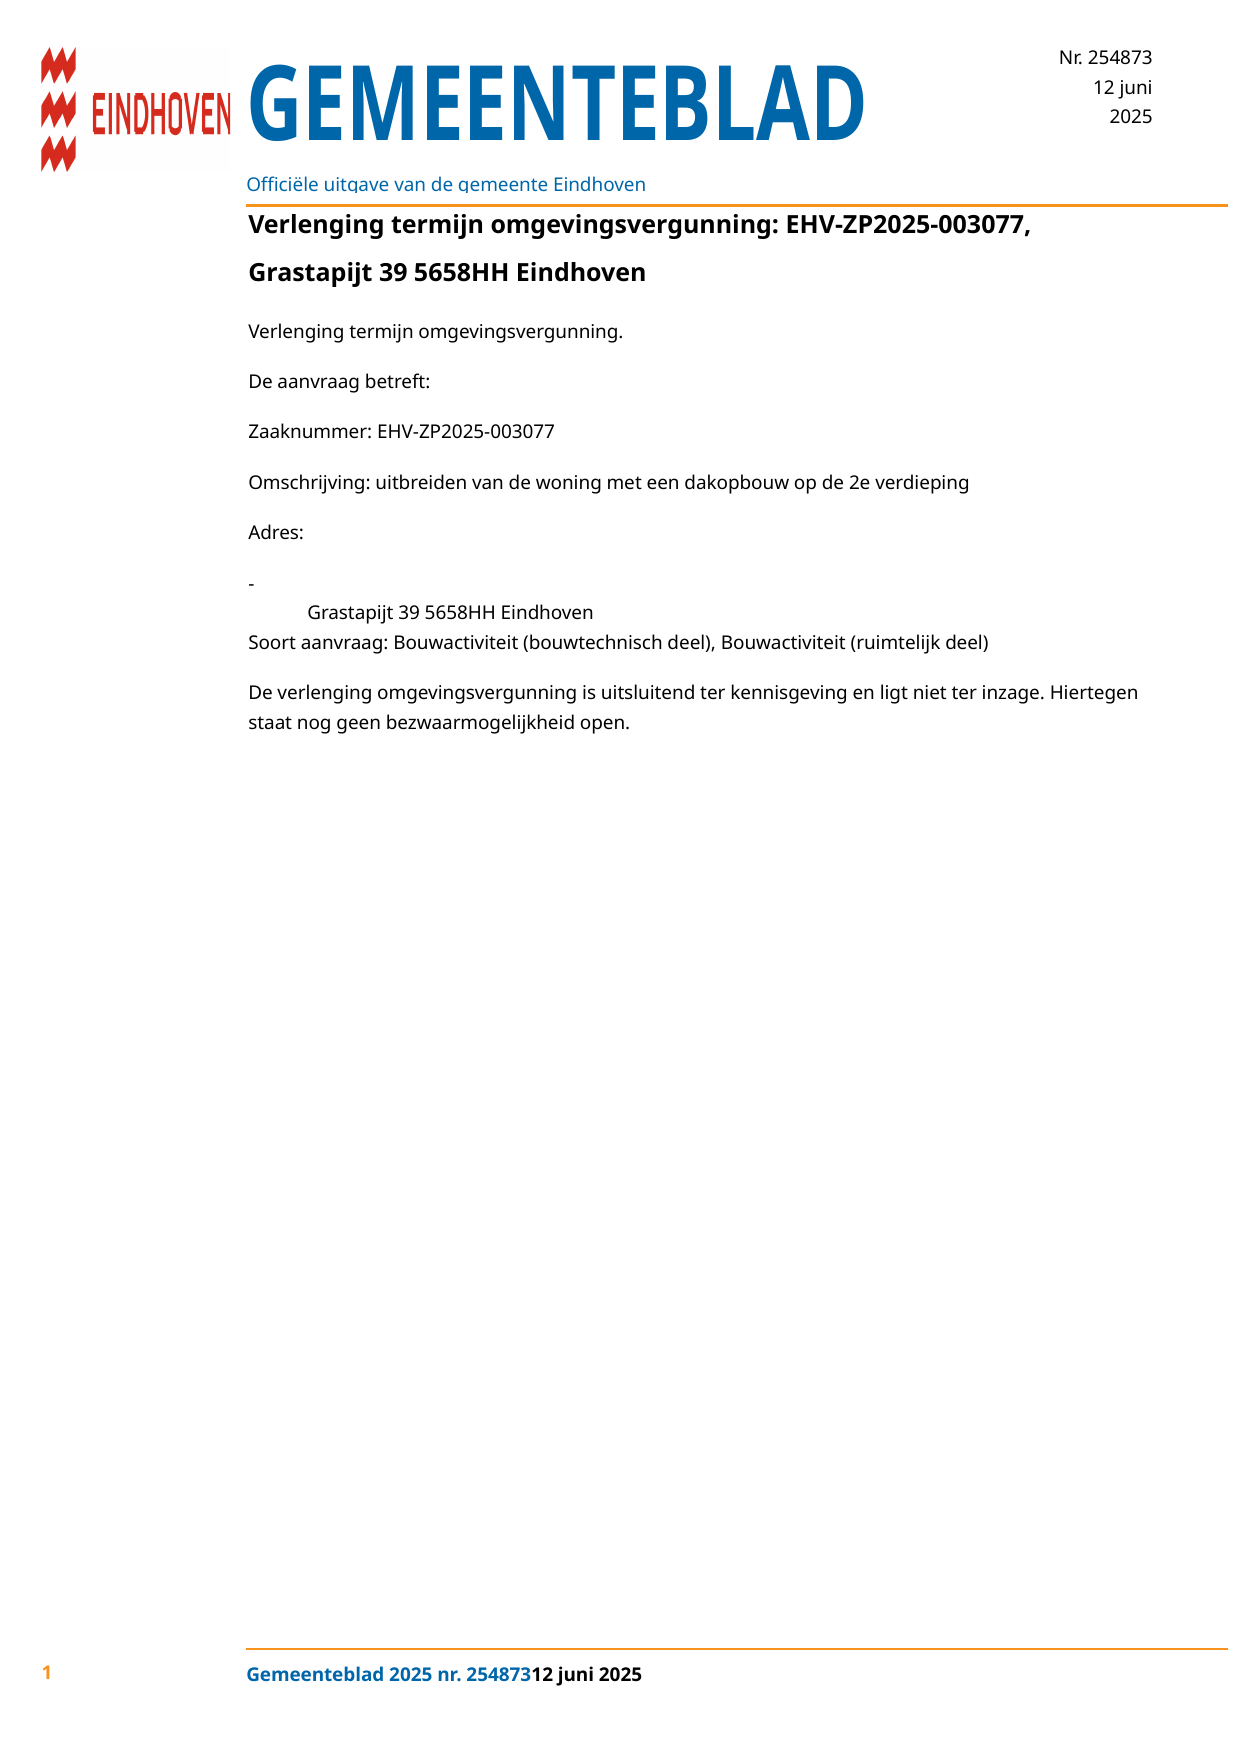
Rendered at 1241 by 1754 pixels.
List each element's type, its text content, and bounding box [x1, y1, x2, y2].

text Adres: [248, 519, 1152, 545]
list Grastapijt 39 5658HH Eindhoven [248, 599, 1152, 625]
text Verlenging termijn omgevingsvergunning: EHV-ZP2025-003077, Grastapijt 39 5658HH Eindhoven [248, 207, 1152, 288]
text Omschrijving: uitbreiden van de woning met een dakopbouw op de 2e verdieping [248, 469, 1152, 495]
text Verlenging termijn omgevingsvergunning. [248, 318, 1152, 344]
text Zaaknummer: EHV-ZP2025-003077 [248, 419, 1152, 444]
text De verlenging omgevingsvergunning is uitsluitend ter kennisgeving en ligt niet ter inzage. Hiertegen staat nog geen bezwaarmogelijkheid open. [248, 679, 1152, 735]
picture [41, 47, 231, 172]
text Soort aanvraag: Bouwactiviteit (bouwtechnisch deel), Bouwactiviteit (ruimtelijk deel) [248, 629, 1152, 655]
text De aanvraag betreft: [248, 368, 1152, 394]
